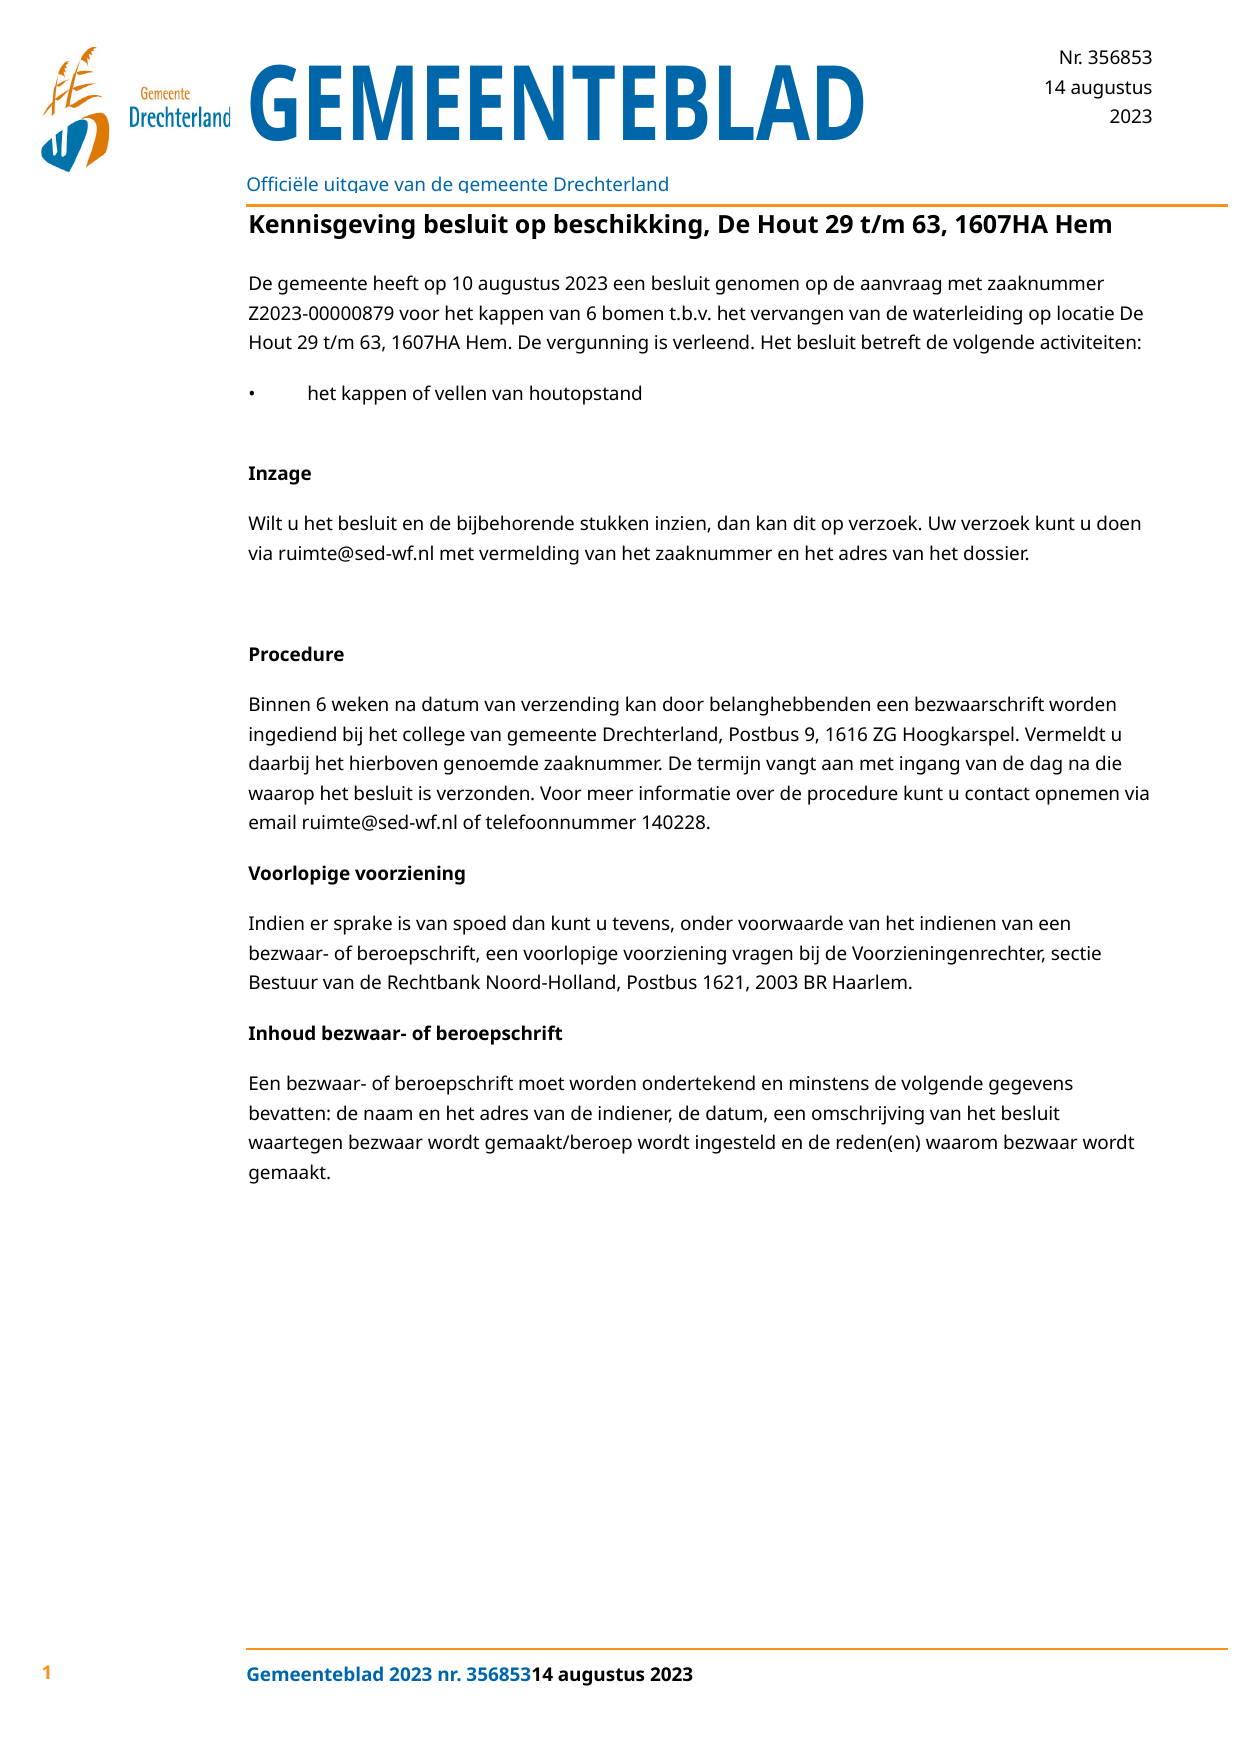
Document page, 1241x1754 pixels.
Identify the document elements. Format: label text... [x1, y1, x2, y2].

text Een bezwaar- of beroepschrift moet worden ondertekend en minstens de volgende gegevens bevatten: de naam en het adres van de indiener, de datum, een omschrijving van het besluit waartegen bezwaar wordt gemaakt/beroep wordt ingesteld en de reden(en) waarom bezwaar wordt gemaakt. [248, 1070, 1152, 1185]
list het kappen of vellen van houtopstand [248, 380, 1152, 406]
picture [41, 158, 64, 172]
text Voorlopige voorziening [248, 860, 1152, 886]
text Procedure [248, 641, 1152, 666]
text Inzage [248, 460, 1152, 486]
text Kennisgeving besluit op beschikking, De Hout 29 t/m 63, 1607HA Hem [248, 207, 1152, 241]
text Indien er sprake is van spoed dan kunt u tevens, onder voorwaarde van het indienen van een bezwaar- of beroepschrift, een voorlopige voorziening vragen bij de Voorzieningenrechter, sectie Bestuur van de Rechtbank Noord-Holland, Postbus 1621, 2003 BR Haarlem. [248, 910, 1152, 995]
text Wilt u het besluit en de bijbehorende stukken inzien, dan kan dit op verzoek. Uw verzoek kunt u doen via ruimte@sed-wf.nl met vermelding van het zaaknummer en het adres van het dossier. [248, 510, 1152, 566]
text Inhoud bezwaar- of beroepschrift [248, 1020, 1152, 1046]
picture [226, 115, 231, 124]
picture [41, 47, 231, 172]
text Binnen 6 weken na datum van verzending kan door belanghebbenden een bezwaarschrift worden ingediend bij het college van gemeente Drechterland, Postbus 9, 1616 ZG Hoogkarspel. Vermeldt u daarbij het hierboven genoemde zaaknummer. De termijn vangt aan met ingang van de dag na die waarop het besluit is verzonden. Voor meer informatie over de procedure kunt u contact opnemen via email ruimte@sed-wf.nl of telefoonnummer 140228. [248, 691, 1152, 835]
text De gemeente heeft op 10 augustus 2023 een besluit genomen op de aanvraag met zaaknummer Z2023-00000879 voor het kappen van 6 bomen t.b.v. het vervangen van de waterleiding op locatie De Hout 29 t/m 63, 1607HA Hem. De vergunning is verleend. Het besluit betreft de volgende activiteiten: [248, 270, 1152, 355]
